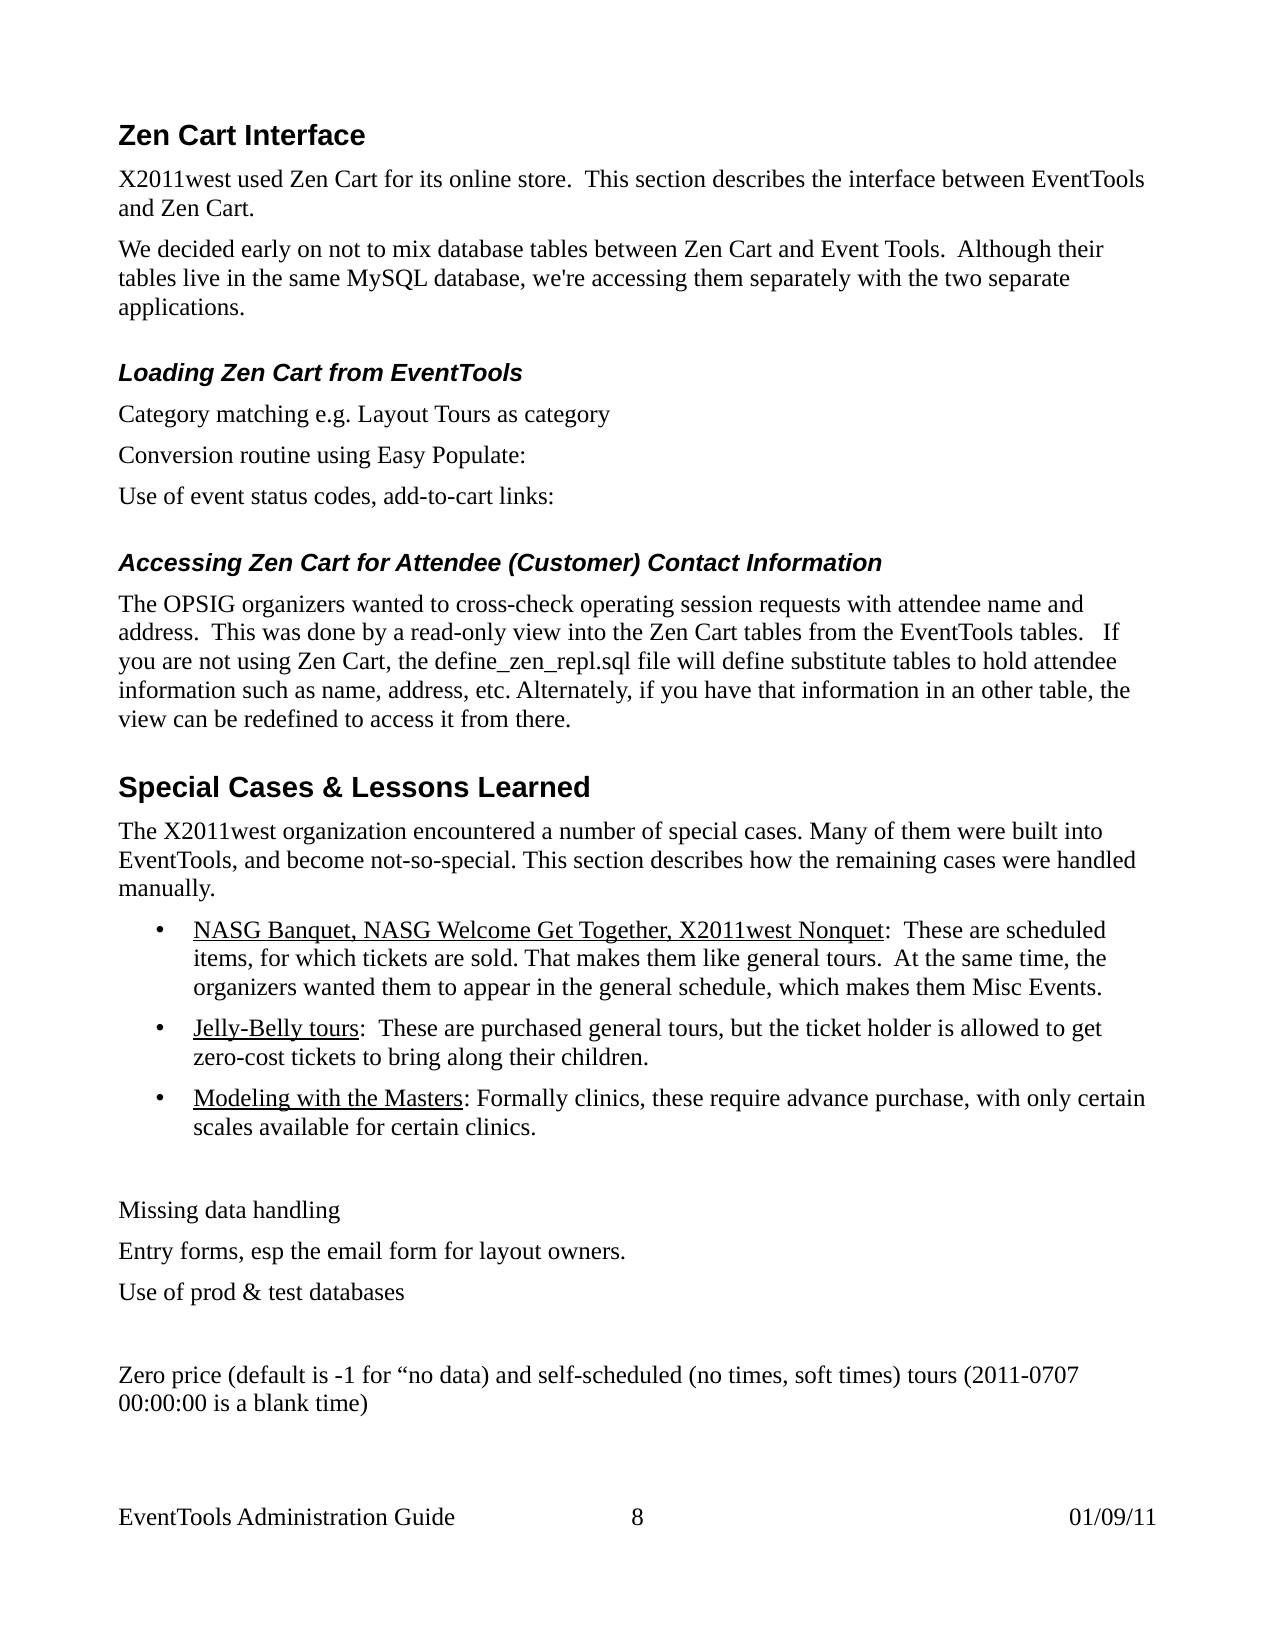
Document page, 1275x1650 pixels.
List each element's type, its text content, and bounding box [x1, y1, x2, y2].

list Jelly-Belly tours: These are purchased general tours, but the ticket holder is allowed to get zero-cost tickets to bring along their children. [156, 1013, 1157, 1071]
text Conversion routine using Easy Populate: [118, 440, 1157, 469]
list NASG Banquet, NASG Welcome Get Together, X2011west Nonquet: These are scheduled items, for which tickets are sold. That makes them like general tours. At the same time, the organizers wanted them to appear in the general schedule, which makes them Misc Events. [156, 915, 1157, 1001]
text Use of prod & test databases [118, 1277, 1157, 1306]
subtitle Loading Zen Cart from EventTools [118, 358, 1157, 386]
subtitle Accessing Zen Cart for Attendee (Customer) Contact Information [118, 548, 1157, 576]
text Category matching e.g. Layout Tours as category [118, 399, 1157, 428]
list Modeling with the Masters: Formally clinics, these require advance purchase, with only certain scales available for certain clinics. [156, 1083, 1157, 1141]
text Missing data handling [118, 1195, 1157, 1223]
text The OPSIG organizers wanted to cross-check operating session requests with attendee name and address. This was done by a read-only view into the Zen Cart tables from the EventTools tables. If you are not using Zen Cart, the define_zen_repl.sql file will define substitute tables to hold attendee information such as name, address, etc. Alternately, if you have that information in an other table, the view can be redefined to access it from there. [118, 589, 1157, 732]
text Zero price (default is -1 for “no data) and self-scheduled (no times, soft times) tours (2011-0707 00:00:00 is a blank time) [118, 1360, 1157, 1417]
text We decided early on not to mix database tables between Zen Cart and Event Tools. Although their tables live in the same MySQL database, we're accessing them separately with the two separate applications. [118, 234, 1157, 320]
subtitle Zen Cart Interface [118, 118, 1157, 152]
text Entry forms, esp the email form for layout owners. [118, 1236, 1157, 1265]
text The X2011west organization encountered a number of special cases. Many of them were built into EventTools, and become not-so-special. This section describes how the remaining cases were handled manually. [118, 816, 1157, 902]
subtitle Special Cases & Lessons Learned [118, 770, 1157, 803]
text Use of event status codes, add-to-cart links: [118, 481, 1157, 510]
text X2011west used Zen Cart for its online store. This section describes the interface between EventTools and Zen Cart. [118, 164, 1157, 222]
